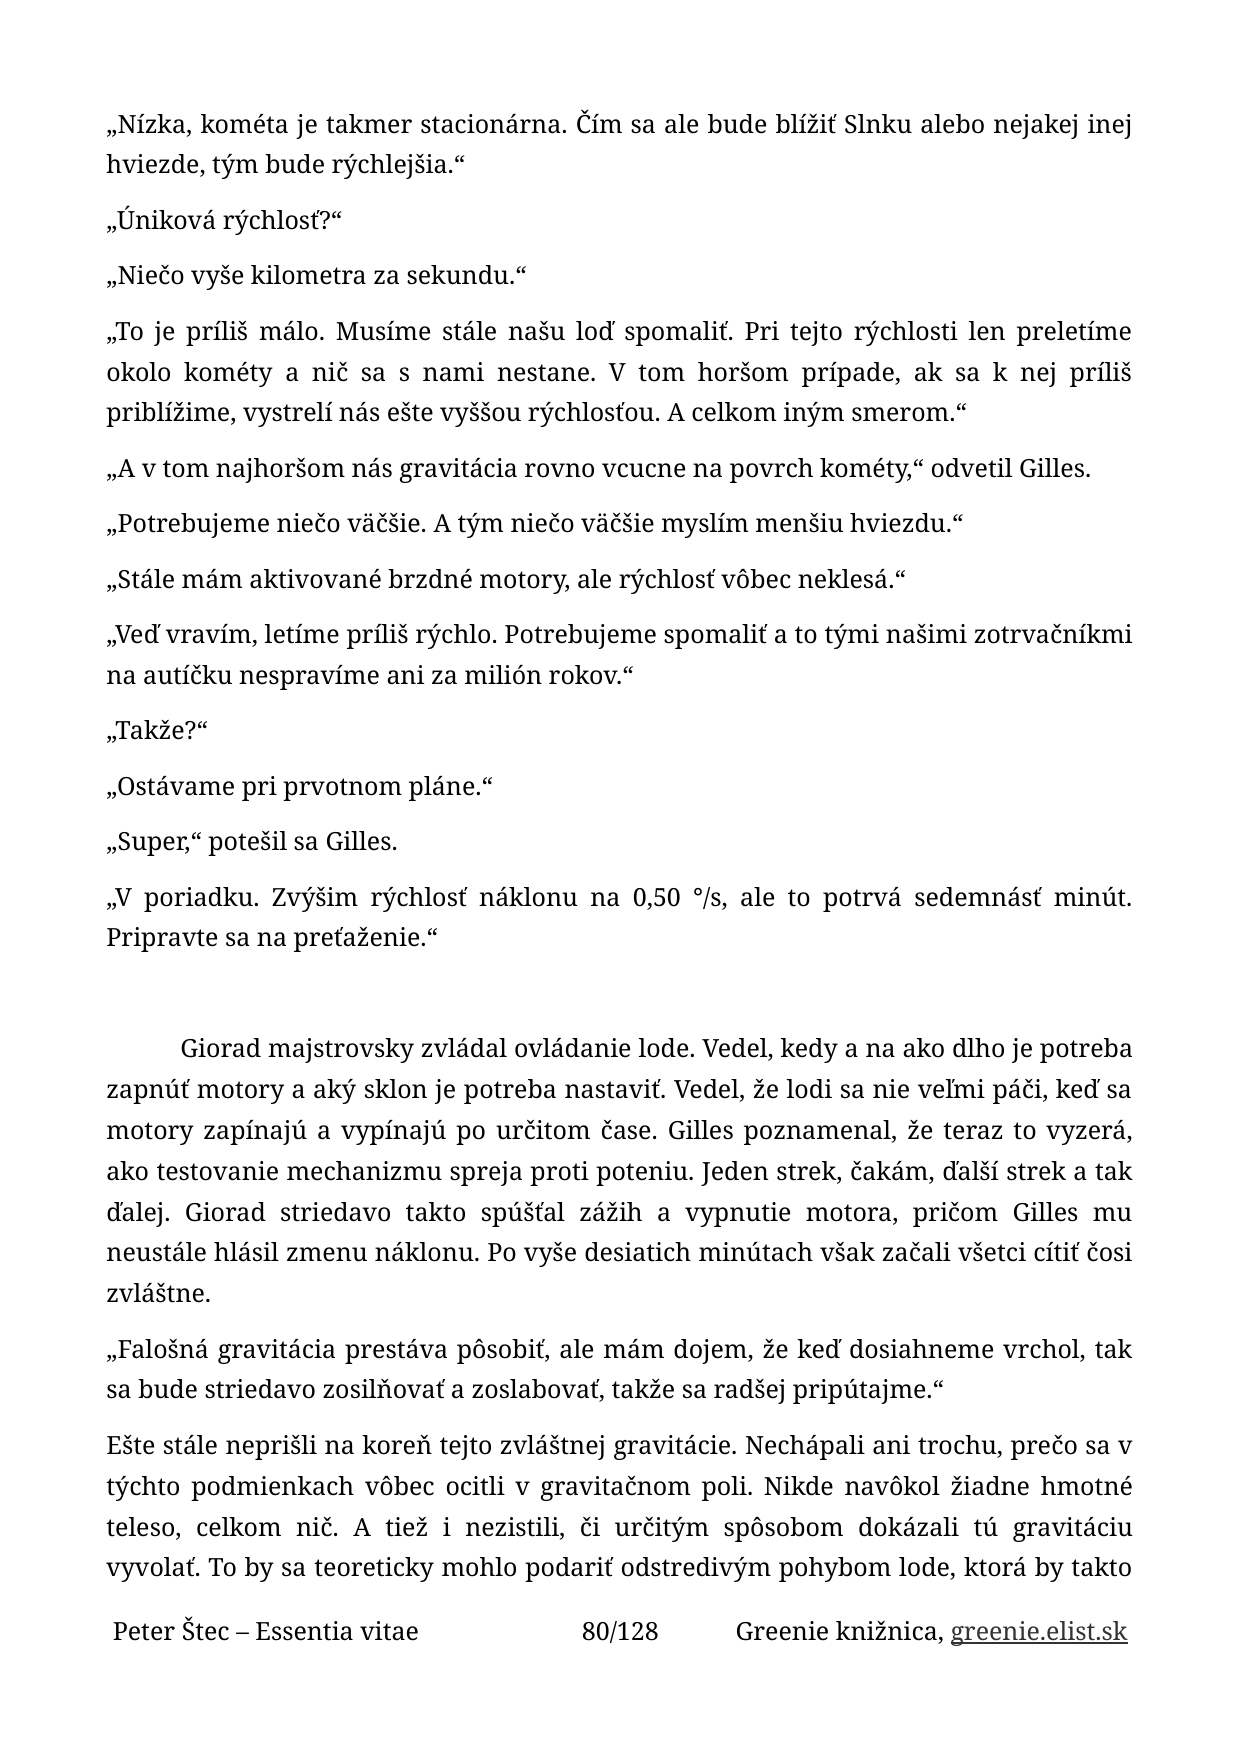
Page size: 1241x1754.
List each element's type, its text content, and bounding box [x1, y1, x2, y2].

text „V poriadku. Zvýšim rýchlosť náklonu na 0,50 °/s, ale to potrvá sedemnásť minút. Pripravte sa na preťaženie.“ [106, 879, 1134, 954]
text „Niečo vyše kilometra za sekundu.“ [106, 258, 1134, 292]
text „Nízka, kométa je takmer stacionárna. Čím sa ale bude blížiť Slnku alebo nejakej inej hviezde, tým bude rýchlejšia.“ [106, 106, 1134, 181]
text „Veď vravím, letíme príliš rýchlo. Potrebujeme spomaliť a to tými našimi zotrvačníkmi na autíčku nespravíme ani za milión rokov.“ [106, 617, 1134, 692]
text Ešte stále neprišli na koreň tejto zvláštnej gravitácie. Nechápali ani trochu, prečo sa v týchto podmienkach vôbec ocitli v gravitačnom poli. Nikde navôkol žiadne hmotné teleso, celkom nič. A tiež i nezistili, či určitým spôsobom dokázali tú gravitáciu vyvolať. To by sa teoreticky mohlo podariť odstredivým pohybom lode, ktorá by takto [106, 1427, 1134, 1584]
text „Ostávame pri prvotnom pláne.“ [106, 768, 1134, 802]
text „Stále mám aktivované brzdné motory, ale rýchlosť vôbec neklesá.“ [106, 561, 1134, 595]
text „Super,“ potešil sa Gilles. [106, 824, 1134, 858]
text „Takže?“ [106, 713, 1134, 747]
text „Falošná gravitácia prestáva pôsobiť, ale mám dojem, že keď dosiahneme vrchol, tak sa bude striedavo zosilňovať a zoslabovať, takže sa radšej pripútajme.“ [106, 1331, 1134, 1406]
text „To je príliš málo. Musíme stále našu loď spomaliť. Pri tejto rýchlosti len preletíme okolo kométy a nič sa s nami nestane. V tom horšom prípade, ak sa k nej príliš priblížime, vystrelí nás ešte vyššou rýchlosťou. A celkom iným smerom.“ [106, 313, 1134, 429]
text „Potrebujeme niečo väčšie. A tým niečo väčšie myslím menšiu hviezdu.“ [106, 506, 1134, 540]
text „A v tom najhoršom nás gravitácia rovno vcucne na povrch kométy,“ odvetil Gilles. [106, 450, 1134, 484]
text Giorad majstrovsky zvládal ovládanie lode. Vedel, kedy a na ako dlho je potreba zapnúť motory a aký sklon je potreba nastaviť. Vedel, že lodi sa nie veľmi páči, keď sa motory zapínajú a vypínajú po určitom čase. Gilles poznamenal, že teraz to vyzerá, ako testovanie mechanizmu spreja proti poteniu. Jeden strek, čakám, ďalší strek a tak ďalej. Giorad striedavo takto spúšťal zážih a vypnutie motora, pričom Gilles mu neustále hlásil zmenu náklonu. Po vyše desiatich minútach však začali všetci cítiť čosi zvláštne. [106, 1031, 1134, 1310]
text „Úniková rýchlosť?“ [106, 202, 1134, 237]
